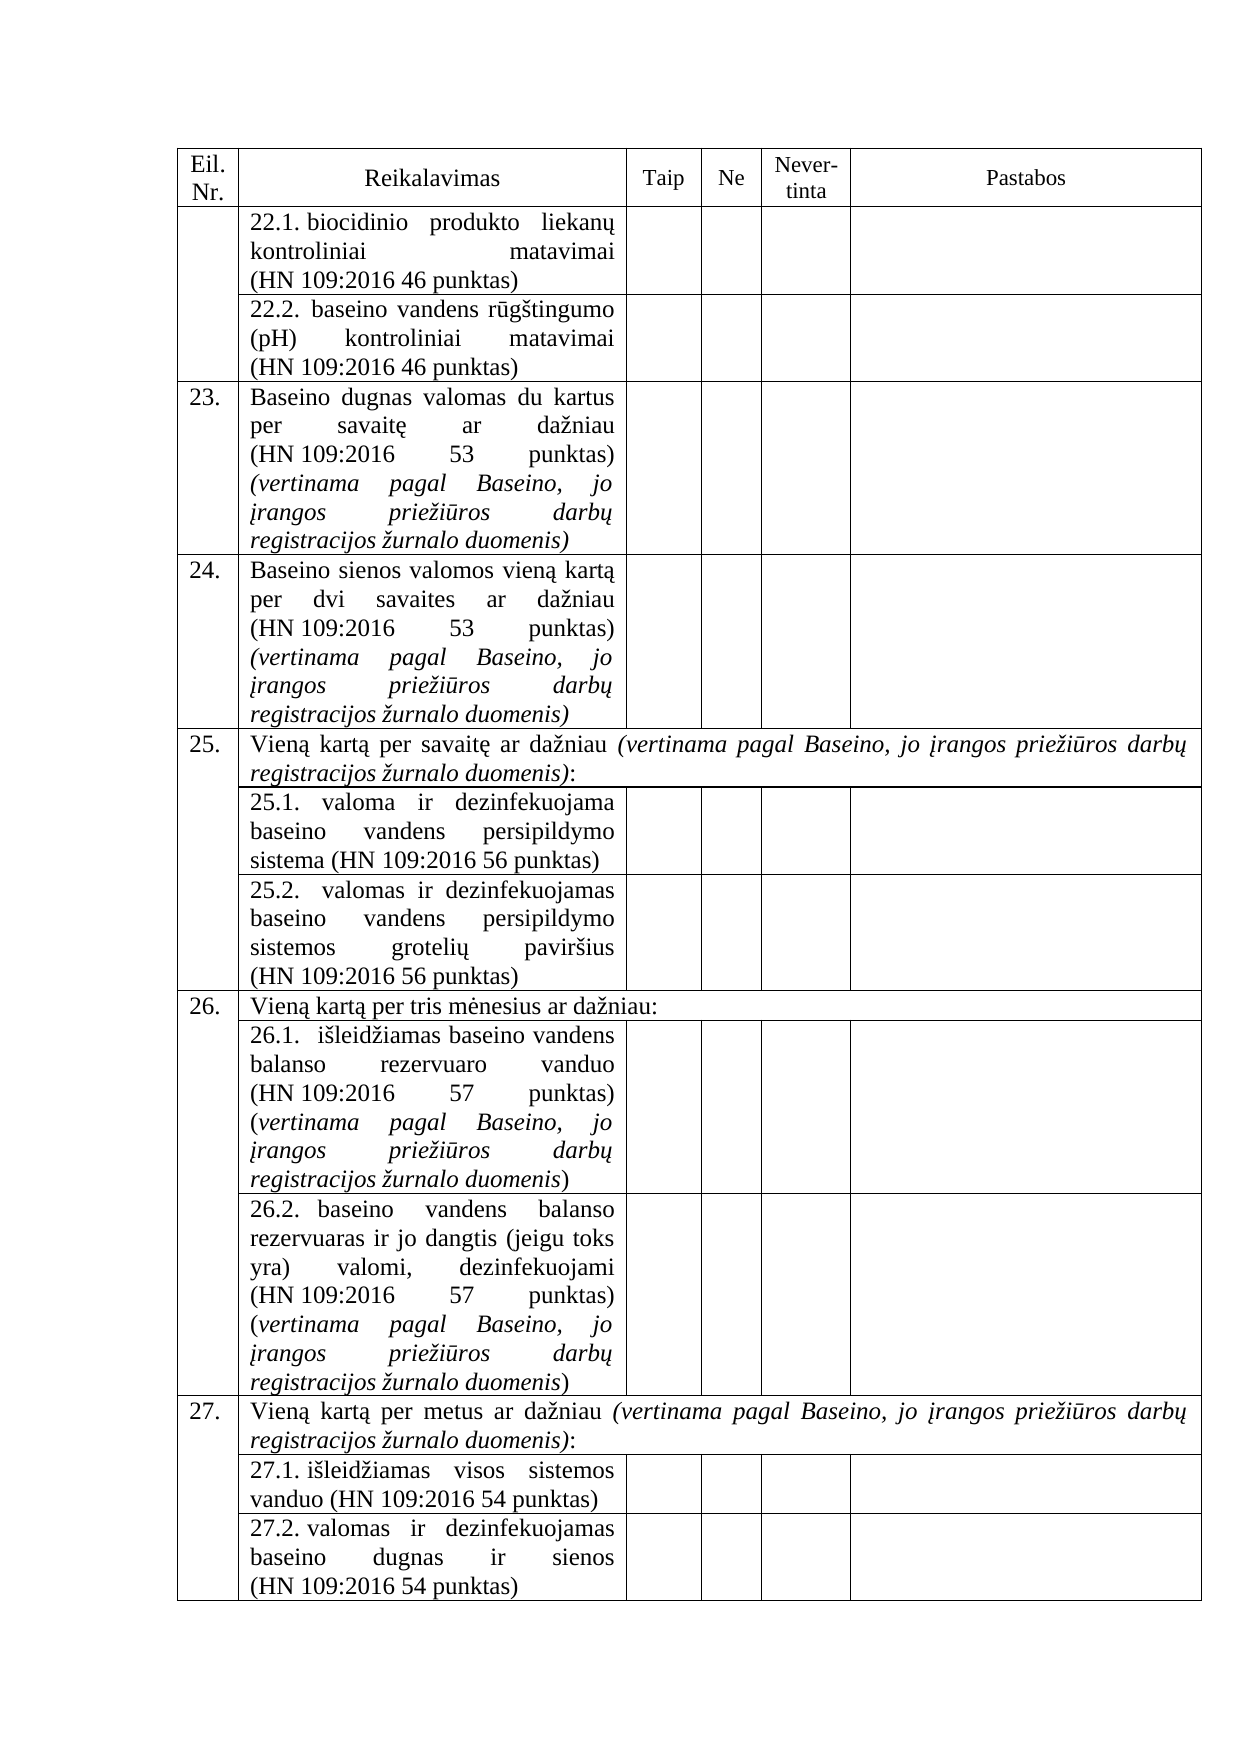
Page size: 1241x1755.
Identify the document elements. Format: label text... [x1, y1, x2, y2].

table_cell [851, 788, 1201, 874]
table_cell 27. [178, 1396, 238, 1600]
table_cell 27.2. valomas ir dezinfekuojamas baseino dugnas ir sienos (HN 109:2016 54 punktas) [239, 1514, 626, 1600]
table_cell [702, 1455, 761, 1512]
table_cell [762, 207, 850, 293]
table_cell [627, 555, 701, 728]
table_cell [627, 1514, 701, 1600]
table_cell [702, 1021, 761, 1193]
table_cell [702, 788, 761, 874]
table_cell [851, 1514, 1201, 1600]
table_cell [851, 875, 1201, 990]
table_header Taip [627, 149, 701, 206]
table_cell 25. [178, 729, 238, 990]
table_cell [851, 555, 1201, 728]
table_header Eil. Nr. [178, 149, 238, 206]
table_cell [627, 295, 701, 381]
table_cell [702, 382, 761, 554]
table_cell Vieną kartą per savaitę ar dažniau (vertinama pagal Baseino, jo įrangos priežiūros darbų registracijos žurnalo duomenis): [239, 729, 1201, 786]
table_cell [702, 295, 761, 381]
table_cell [851, 1455, 1201, 1512]
table_cell [851, 382, 1201, 554]
table_cell [851, 1194, 1201, 1395]
table_header Reikalavimas [239, 149, 626, 206]
table_cell 27.1. išleidžiamas visos sistemos vanduo (HN 109:2016 54 punktas) [239, 1455, 626, 1512]
table_cell [702, 1194, 761, 1395]
table_cell [762, 875, 850, 990]
table_header Ne [702, 149, 761, 206]
table_cell [702, 875, 761, 990]
table_cell Baseino dugnas valomas du kartus per savaitę ar dažniau (HN 109:2016 53 punktas) (vertinama pagal Baseino, jo įrangos priežiūros darbų registracijos žurnalo duomenis) [239, 382, 626, 554]
table_cell 24. [178, 555, 238, 728]
table_cell [762, 1514, 850, 1600]
table_cell Vieną kartą per metus ar dažniau (vertinama pagal Baseino, jo įrangos priežiūros darbų registracijos žurnalo duomenis): [239, 1396, 1201, 1454]
table_cell [627, 875, 701, 990]
table_cell [762, 1194, 850, 1395]
table_header Never- tinta [762, 149, 850, 206]
table_cell [702, 555, 761, 728]
table_cell [762, 1455, 850, 1512]
table_cell [627, 1455, 701, 1512]
table_header Pastabos [851, 149, 1201, 206]
table_cell [762, 788, 850, 874]
table_cell [851, 207, 1201, 293]
table_cell Baseino sienos valomos vieną kartą per dvi savaites ar dažniau (HN 109:2016 53 punktas) (vertinama pagal Baseino, jo įrangos priežiūros darbų registracijos žurnalo duomenis) [239, 555, 626, 728]
table_cell [178, 207, 238, 381]
table_cell Vieną kartą per tris mėnesius ar dažniau: [239, 991, 1201, 1019]
table_cell [627, 1194, 701, 1395]
table_cell [762, 555, 850, 728]
table_cell 26. [178, 991, 238, 1395]
table_cell 25.2. valomas ir dezinfekuojamas baseino vandens persipildymo sistemos grotelių paviršius (HN 109:2016 56 punktas) [239, 875, 626, 990]
table_cell [627, 1021, 701, 1193]
table_cell 26.1. išleidžiamas baseino vandens balanso rezervuaro vanduo (HN 109:2016 57 punktas) (vertinama pagal Baseino, jo įrangos priežiūros darbų registracijos žurnalo duomenis) [239, 1021, 626, 1193]
table_cell [627, 207, 701, 293]
table_cell 22.1. biocidinio produkto liekanų kontroliniai matavimai (HN 109:2016 46 punktas) [239, 207, 626, 293]
table_cell [627, 382, 701, 554]
table_cell [702, 207, 761, 293]
table_cell [762, 1021, 850, 1193]
table_cell [851, 295, 1201, 381]
table_cell [762, 295, 850, 381]
table_cell 26.2. baseino vandens balanso rezervuaras ir jo dangtis (jeigu toks yra) valomi, dezinfekuojami (HN 109:2016 57 punktas) (vertinama pagal Baseino, jo įrangos priežiūros darbų registracijos žurnalo duomenis) [239, 1194, 626, 1395]
table_cell 22.2. baseino vandens rūgštingumo (pH) kontroliniai matavimai (HN 109:2016 46 punktas) [239, 295, 626, 381]
table_cell [702, 1514, 761, 1600]
table_cell 23. [178, 382, 238, 554]
table_cell [851, 1021, 1201, 1193]
table_cell 25.1. valoma ir dezinfekuojama baseino vandens persipildymo sistema (HN 109:2016 56 punktas) [239, 788, 626, 874]
table_cell [762, 382, 850, 554]
table_cell [627, 788, 701, 874]
